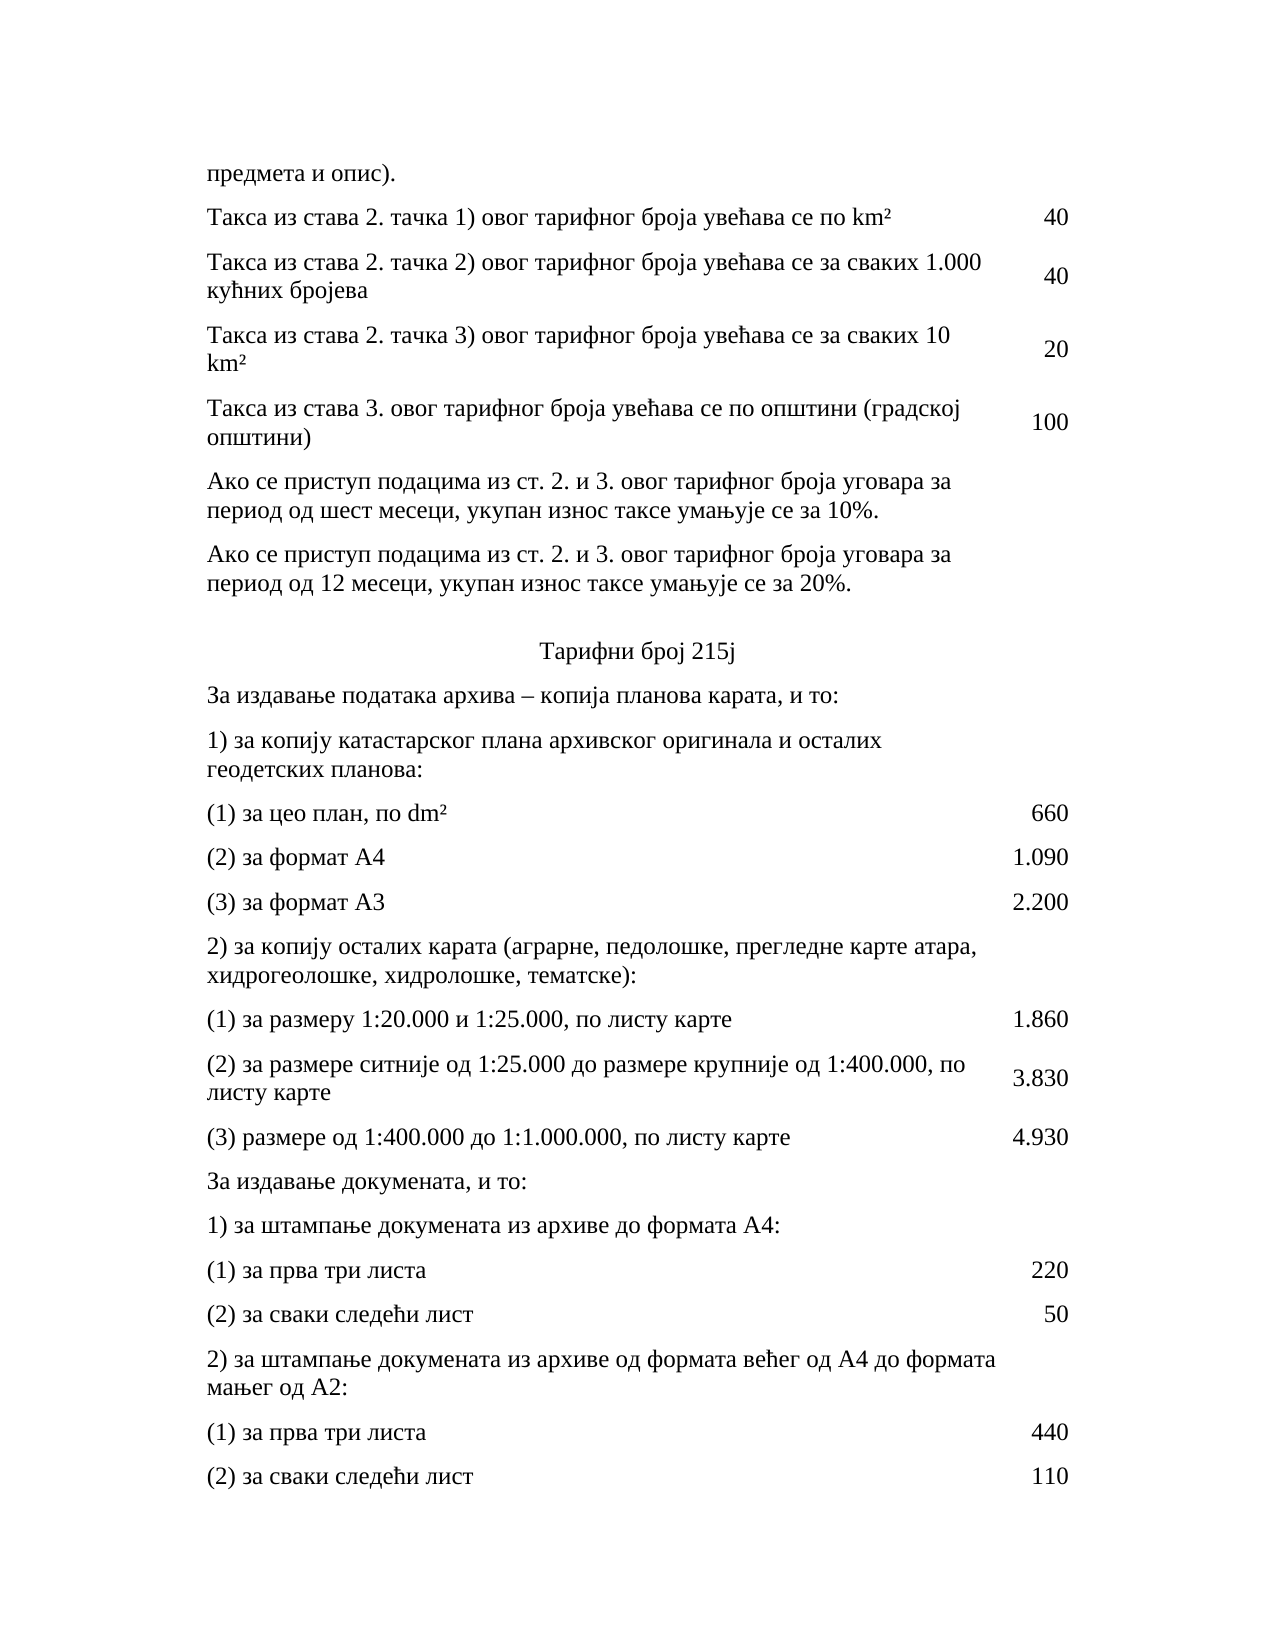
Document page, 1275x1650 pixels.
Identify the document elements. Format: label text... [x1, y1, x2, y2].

table_cell 100 [992, 385, 1076, 458]
table_cell [992, 531, 1076, 604]
table_cell (2) за размере ситније од 1:25.000 до размере крупније од 1:400.000, по листу карте [199, 1041, 1004, 1114]
table_cell 40 [992, 239, 1076, 312]
table_cell 20 [992, 312, 1076, 385]
table_cell 1) за копију катастарског плана архивског оригинала и осталих геодетских планова: [199, 717, 1004, 790]
table_cell (1) за прва три листа [199, 1247, 1004, 1291]
table_cell 2.200 [1004, 879, 1076, 923]
table_cell 1.090 [1004, 835, 1076, 879]
table_cell 50 [1004, 1291, 1076, 1336]
table_cell За издавање података архива – копија планова карата, и то: [199, 673, 1004, 717]
table_cell За издавање докумената, и то: [199, 1158, 1004, 1203]
table_cell [1004, 673, 1076, 717]
table_cell предмета и опис). [199, 150, 992, 194]
table_cell (1) за прва три листа [199, 1409, 1004, 1453]
table_cell Такса из става 3. овог тарифног броја увећава се по општини (градској општини) [199, 385, 992, 458]
table_cell 4.930 [1004, 1114, 1076, 1158]
table_cell [992, 458, 1076, 531]
table_cell Такса из става 2. тачка 2) овог тарифног броја увећава се за сваких 1.000 кућних бројева [199, 239, 992, 312]
table_cell 1.860 [1004, 996, 1076, 1041]
table_cell (1) за цео план, по dm² [199, 790, 1004, 834]
table_cell [1004, 923, 1076, 996]
table_cell 1) за штампање докумената из архиве до формата А4: [199, 1203, 1004, 1247]
table_cell 440 [1004, 1409, 1076, 1453]
table_cell [1004, 1158, 1076, 1203]
table_cell [1004, 1203, 1076, 1247]
table_cell (2) за сваки следећи лист [199, 1453, 1004, 1498]
table_cell [1004, 1336, 1076, 1409]
table_cell (3) за формат А3 [199, 879, 1004, 923]
table_cell 3.830 [1004, 1041, 1076, 1114]
table_cell Ако се приступ подацима из ст. 2. и 3. овог тарифног броја уговара за период од 12 месеци, укупан износ таксе умањује се за 20%. [199, 531, 992, 604]
table_cell Такса из става 2. тачка 3) овог тарифног броја увећава се за сваких 10 km² [199, 312, 992, 385]
table_header Тарифни број 215ј [199, 628, 1076, 673]
table_cell (2) за сваки следећи лист [199, 1291, 1004, 1336]
table_cell Ако се приступ подацима из ст. 2. и 3. овог тарифног броја уговара за период од шест месеци, укупан износ таксе умањује се за 10%. [199, 458, 992, 531]
table_cell (1) за размеру 1:20.000 и 1:25.000, по листу карте [199, 996, 1004, 1041]
table_cell 220 [1004, 1247, 1076, 1291]
table_cell 110 [1004, 1453, 1076, 1498]
table_cell [1004, 717, 1076, 790]
table_cell (3) размере од 1:400.000 до 1:1.000.000, по листу карте [199, 1114, 1004, 1158]
table_cell (2) за формат А4 [199, 835, 1004, 879]
table_cell 660 [1004, 790, 1076, 834]
table_cell 40 [992, 194, 1076, 239]
table_cell [992, 150, 1076, 194]
table_cell 2) за кoпију осталих карата (аграрне, педолошке, прегледне карте атара, хидрогеолошке, хидролошке, тематске): [199, 923, 1004, 996]
table_cell Такса из става 2. тачка 1) овог тарифног броја увећава се по km² [199, 194, 992, 239]
table_cell 2) за штампање докумената из архиве од формата већег од А4 до формата мањег од А2: [199, 1336, 1004, 1409]
